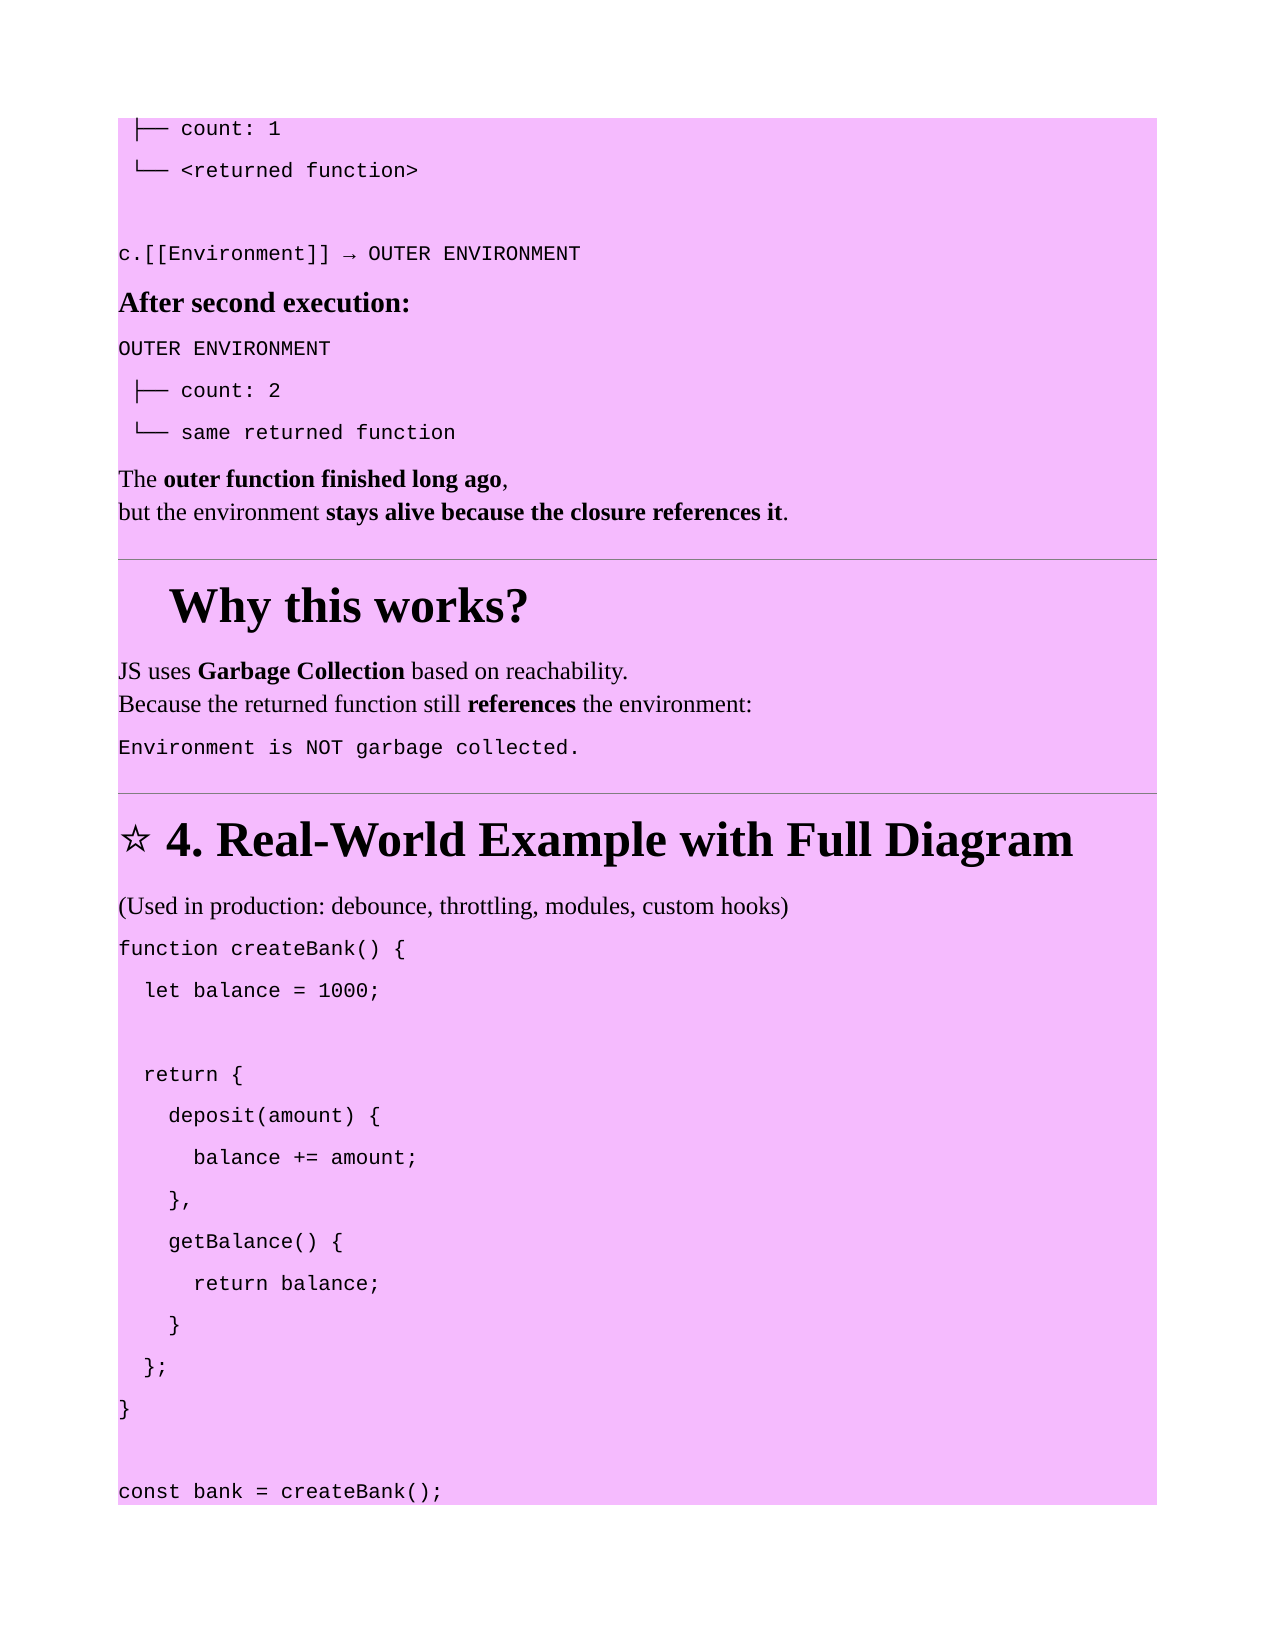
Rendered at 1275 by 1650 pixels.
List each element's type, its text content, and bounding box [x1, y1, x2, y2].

text function createBank() { [118, 938, 1157, 962]
text (Used in production: debounce, throttling, modules, custom hooks) [118, 891, 1157, 919]
text └── same returned function [118, 422, 1157, 446]
text deposit(amount) { [118, 1106, 1157, 1129]
text OUTER ENVIRONMENT [118, 338, 1157, 362]
text return balance; [118, 1273, 1157, 1296]
text }, [118, 1189, 1157, 1213]
text }; [118, 1356, 1157, 1380]
text } [118, 1398, 1157, 1422]
text JS uses Garbage Collection based on reachability. Because the returned function still references the environment: [118, 656, 1157, 718]
subtitle After second execution: [118, 285, 1157, 319]
subtitle 🧠 Why this works? [118, 576, 1157, 633]
text getBalance() { [118, 1231, 1157, 1254]
text ├── count: 1 [118, 118, 1157, 142]
text c.[[Environment]] → OUTER ENVIRONMENT [118, 243, 1157, 267]
text └── <returned function> [118, 160, 1157, 183]
text } [118, 1314, 1157, 1338]
text ├── count: 2 [118, 380, 1157, 404]
text The outer function finished long ago, but the environment stays alive because the closure references it. [118, 464, 1157, 525]
text let balance = 1000; [118, 980, 1157, 1004]
text Environment is NOT garbage collected. [118, 737, 1157, 761]
text const bank = createBank(); [118, 1481, 1157, 1505]
text return { [118, 1064, 1157, 1087]
text balance += amount; [118, 1147, 1157, 1171]
subtitle ⭐ 4. Real-World Example with Full Diagram [118, 810, 1157, 868]
